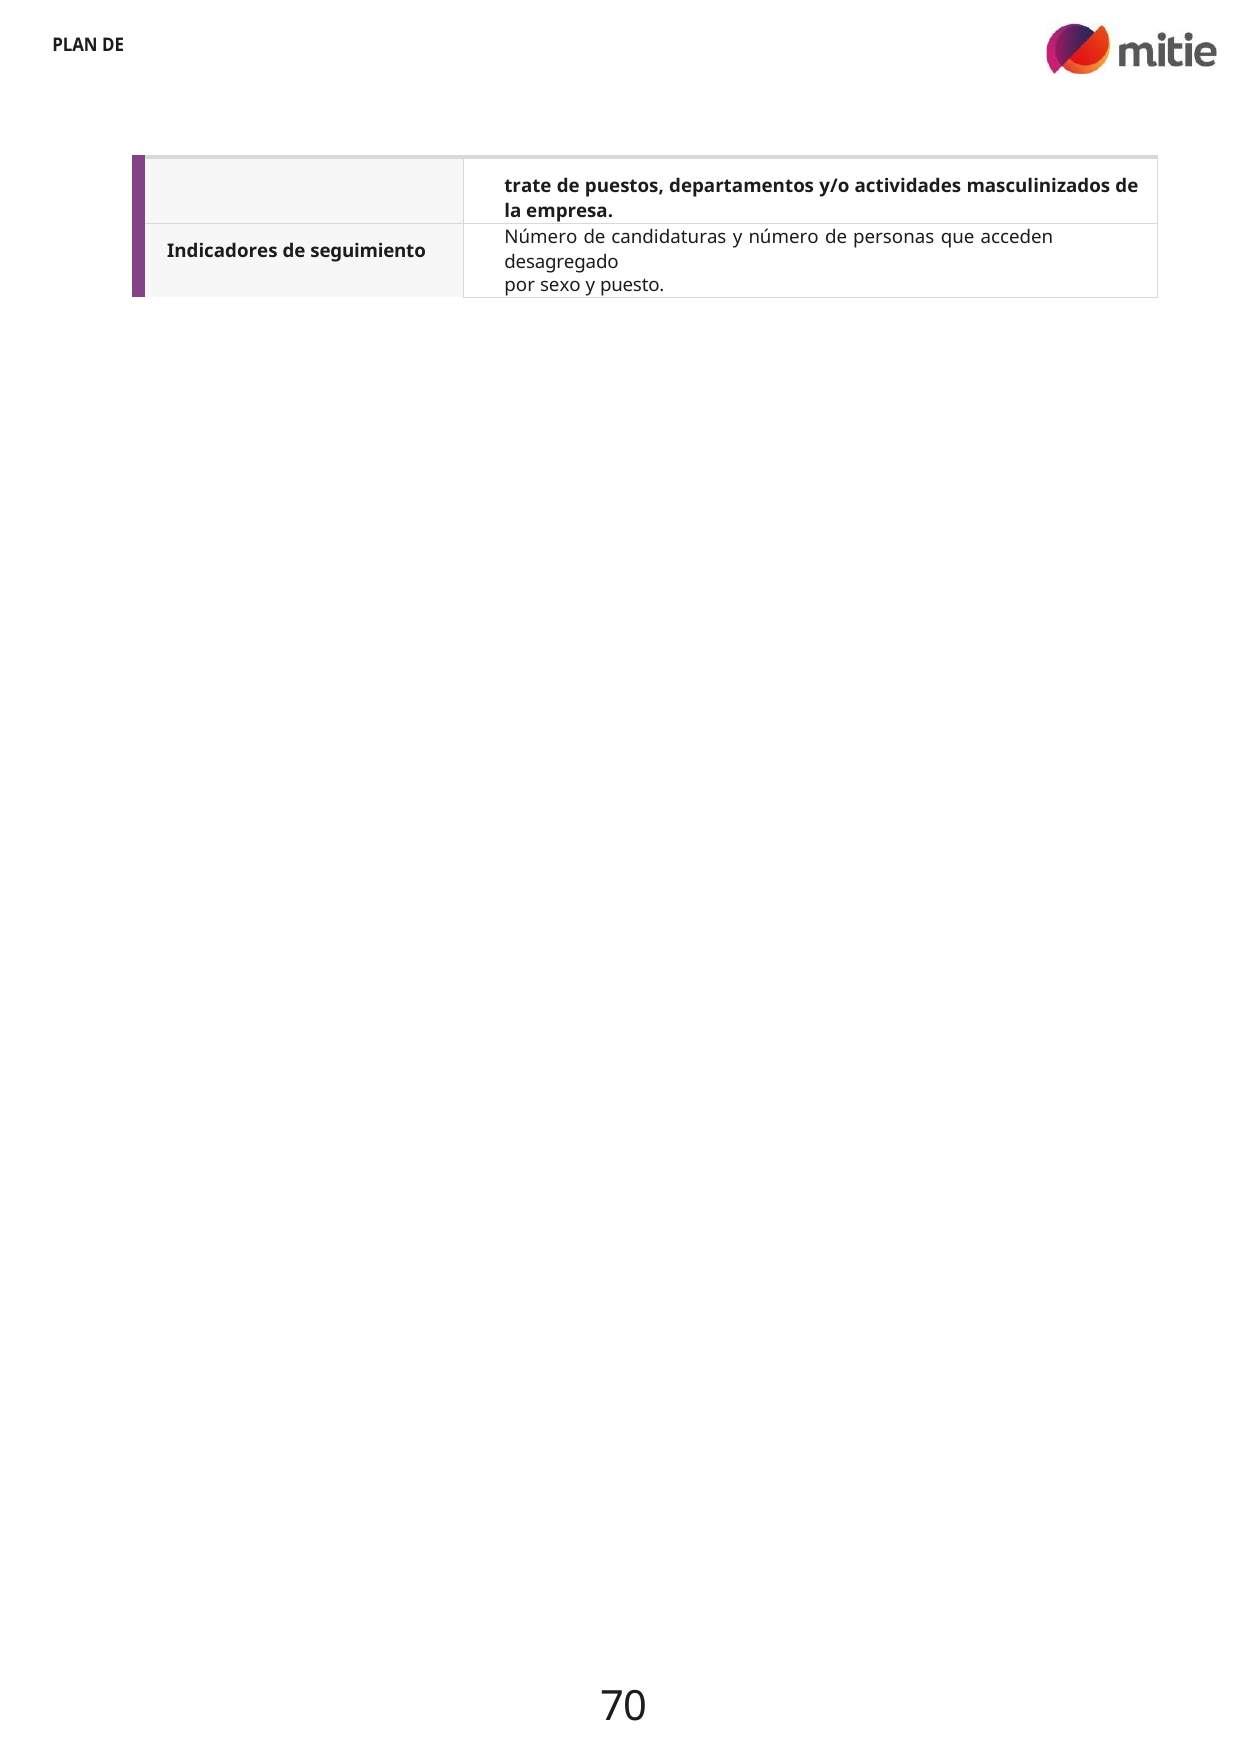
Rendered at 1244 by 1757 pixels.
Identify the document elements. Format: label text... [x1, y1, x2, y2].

table_cell trate de puestos, departamentos y/o actividades masculinizados de la empresa. [464, 159, 1157, 223]
table_cell [145, 159, 463, 223]
table_cell Indicadores de seguimiento [145, 224, 463, 297]
table_cell Número de candidaturas y número de personas que acceden desagregado por sexo y puesto. [464, 224, 1157, 297]
